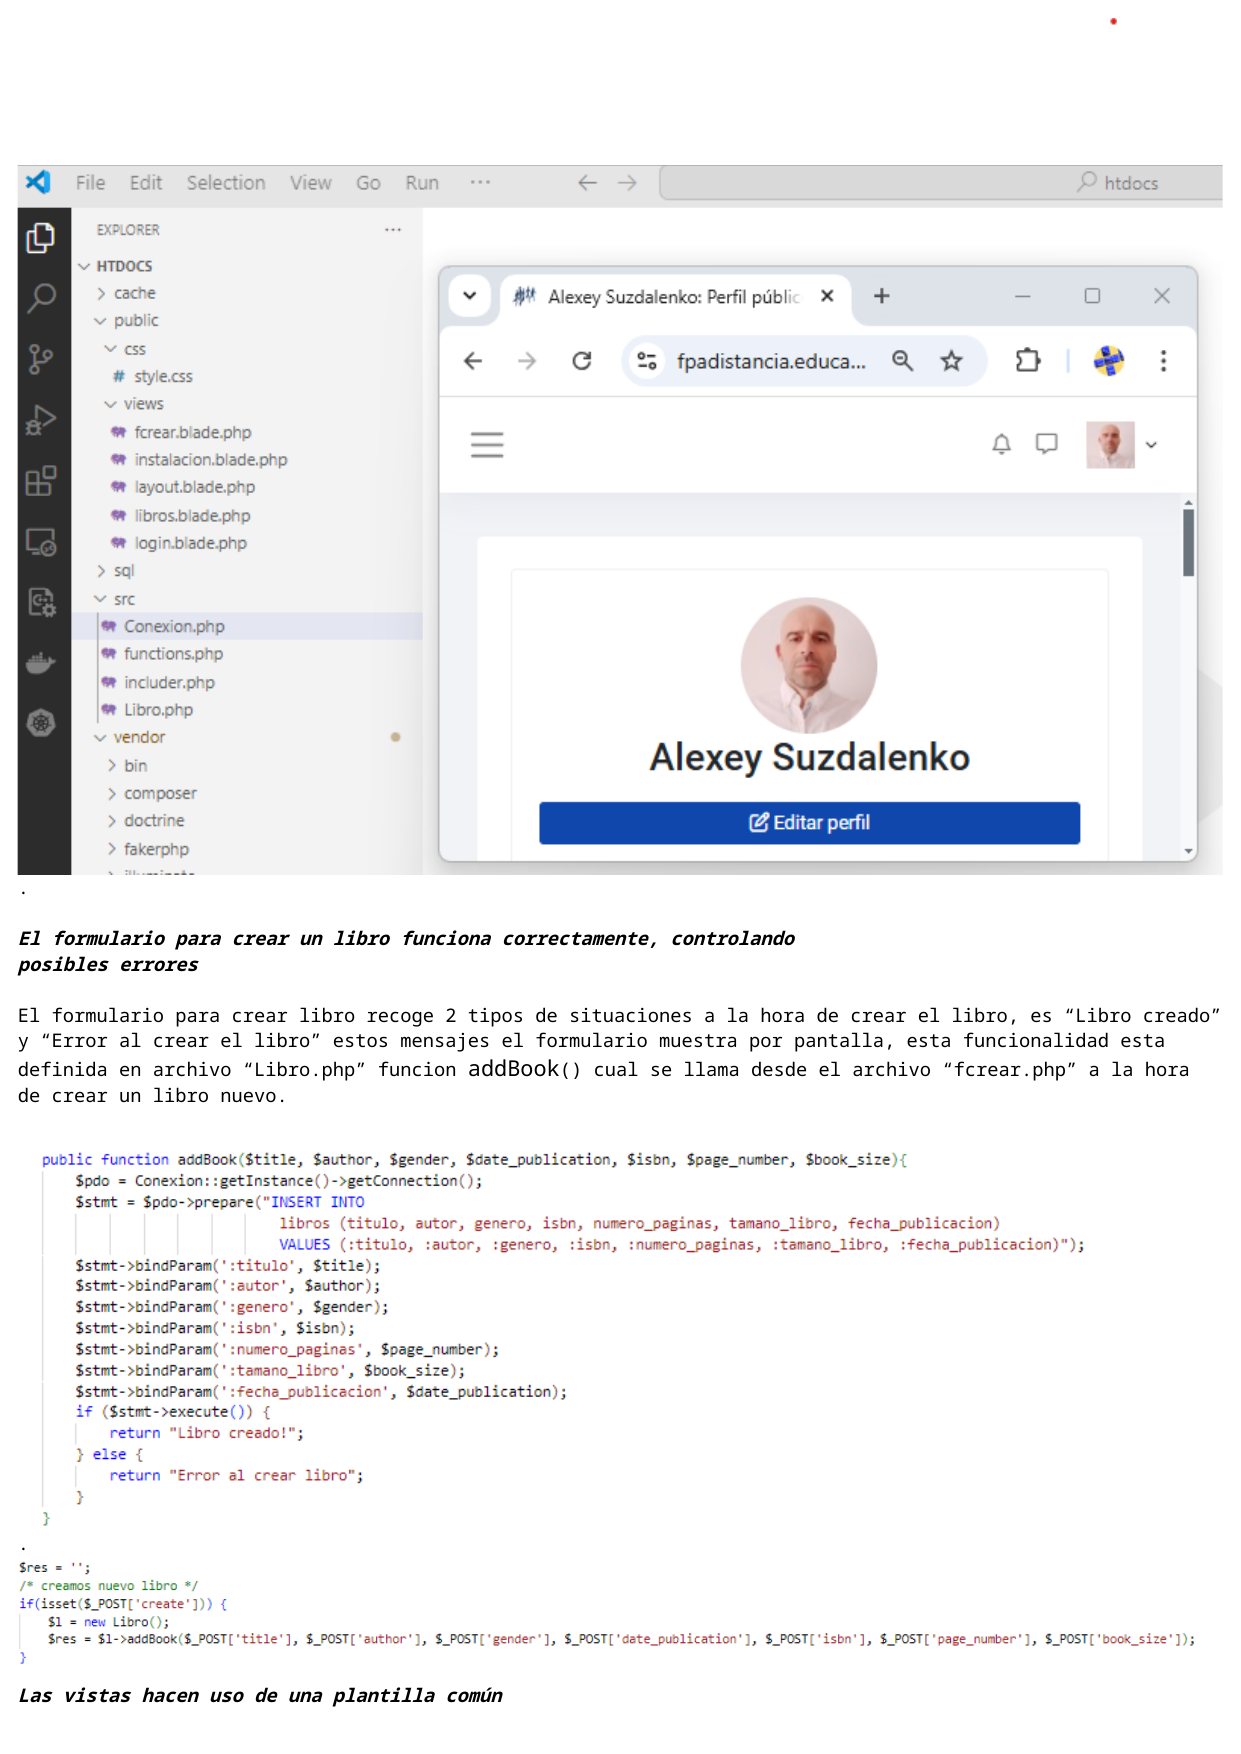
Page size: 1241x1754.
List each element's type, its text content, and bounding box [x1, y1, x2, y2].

text Las vistas hacen uso de una plantilla común [18, 1683, 1222, 1708]
picture [17, 1556, 1223, 1683]
picture [17, 17, 1223, 875]
text El formulario para crear libro recoge 2 tipos de situaciones a la hora de crear el libro, es “Libro creado” y “Error al crear el libro” estos mensajes el formulario muestra por pantalla, esta funcionalidad esta definida en archivo “Libro.php” funcion addBook() cual se llama desde el archivo “fcrear.php” a la hora de crear un libro nuevo. [18, 1002, 1222, 1108]
picture [17, 1133, 1223, 1531]
text . [18, 875, 1222, 900]
text El formulario para crear un libro funciona correctamente, controlando posibles errores [18, 925, 1222, 976]
text . [18, 1531, 1222, 1556]
